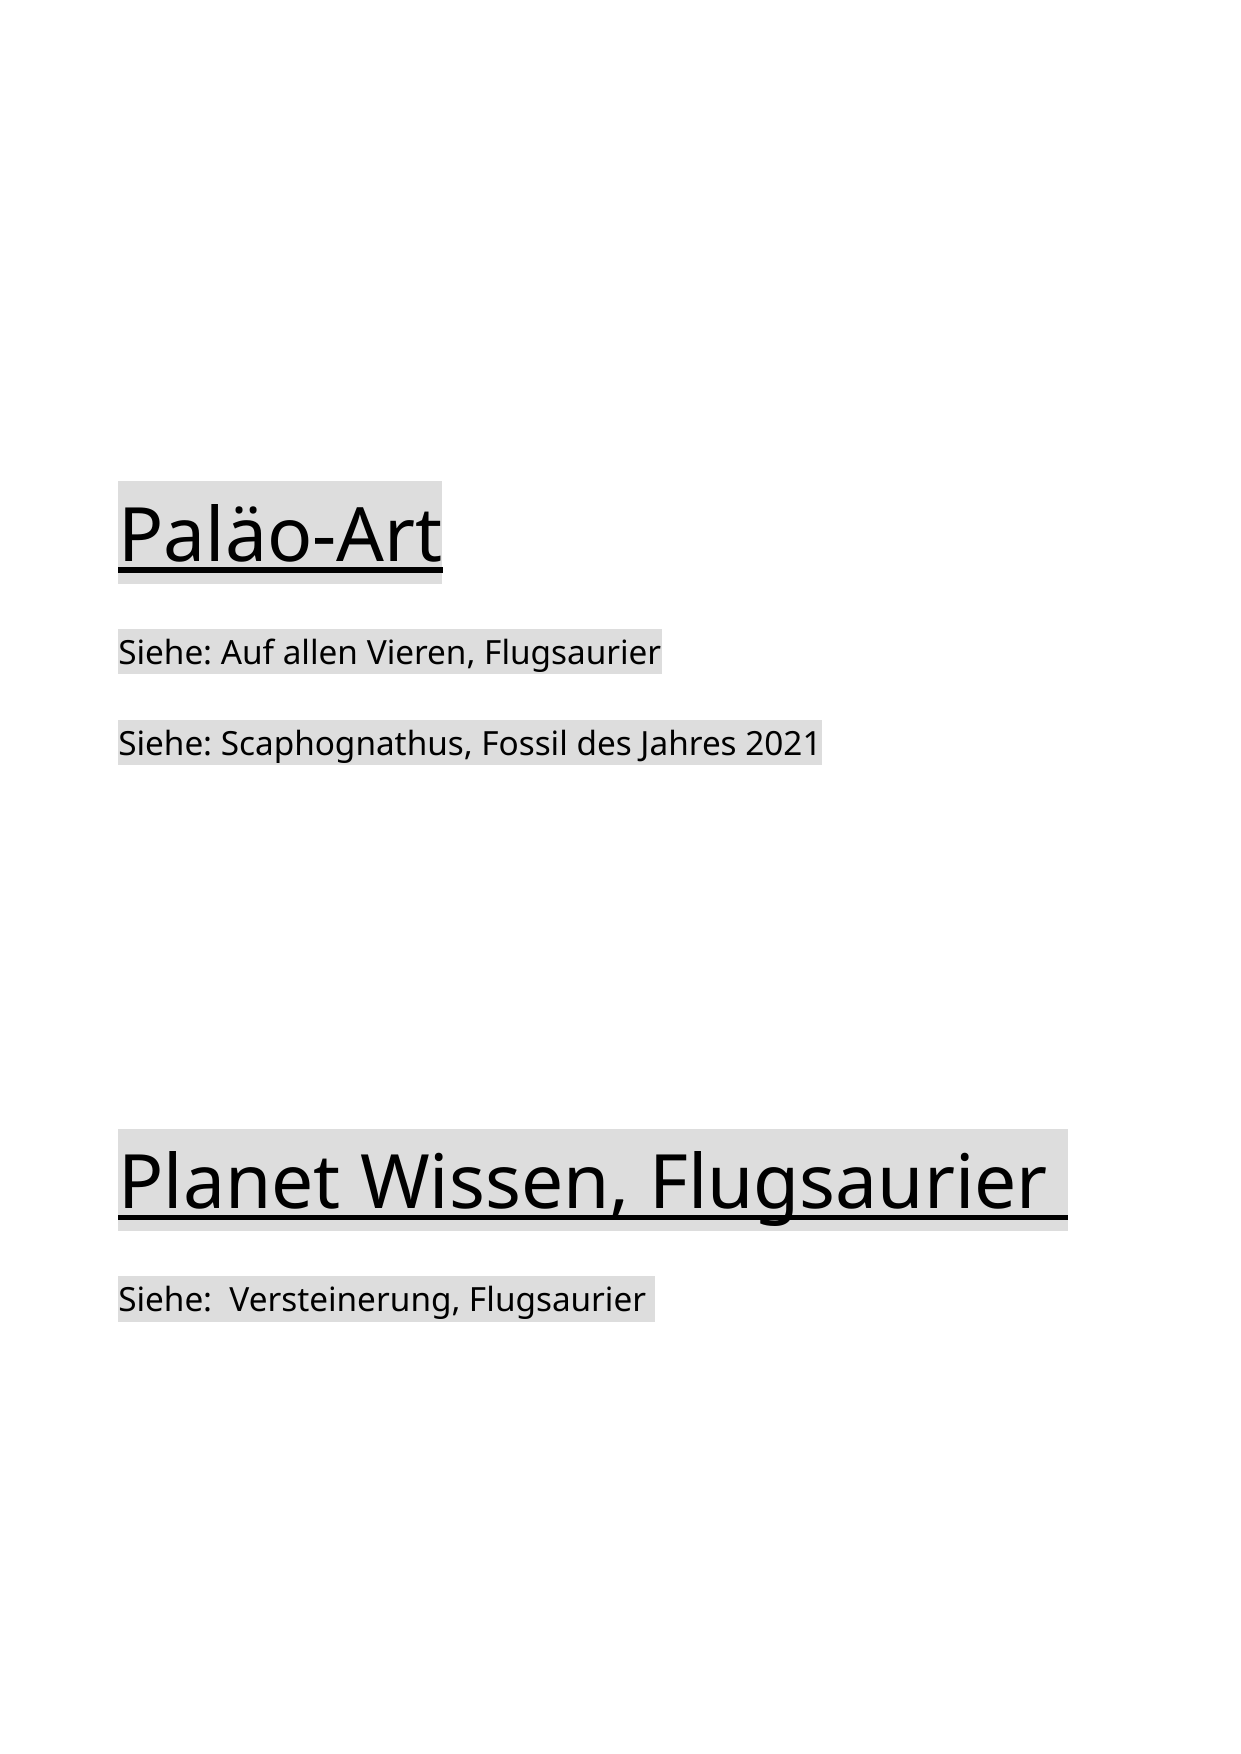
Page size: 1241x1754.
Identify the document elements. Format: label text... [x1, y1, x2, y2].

text Siehe: Versteinerung, Flugsaurier [118, 1276, 1122, 1322]
text Siehe: Scaphognathus, Fossil des Jahres 2021 [118, 720, 1122, 765]
text Planet Wissen, Flugsaurier [118, 1129, 1122, 1231]
text Siehe: Auf allen Vieren, Flugsaurier [118, 629, 1122, 674]
text Paläo-Art [118, 481, 1122, 584]
